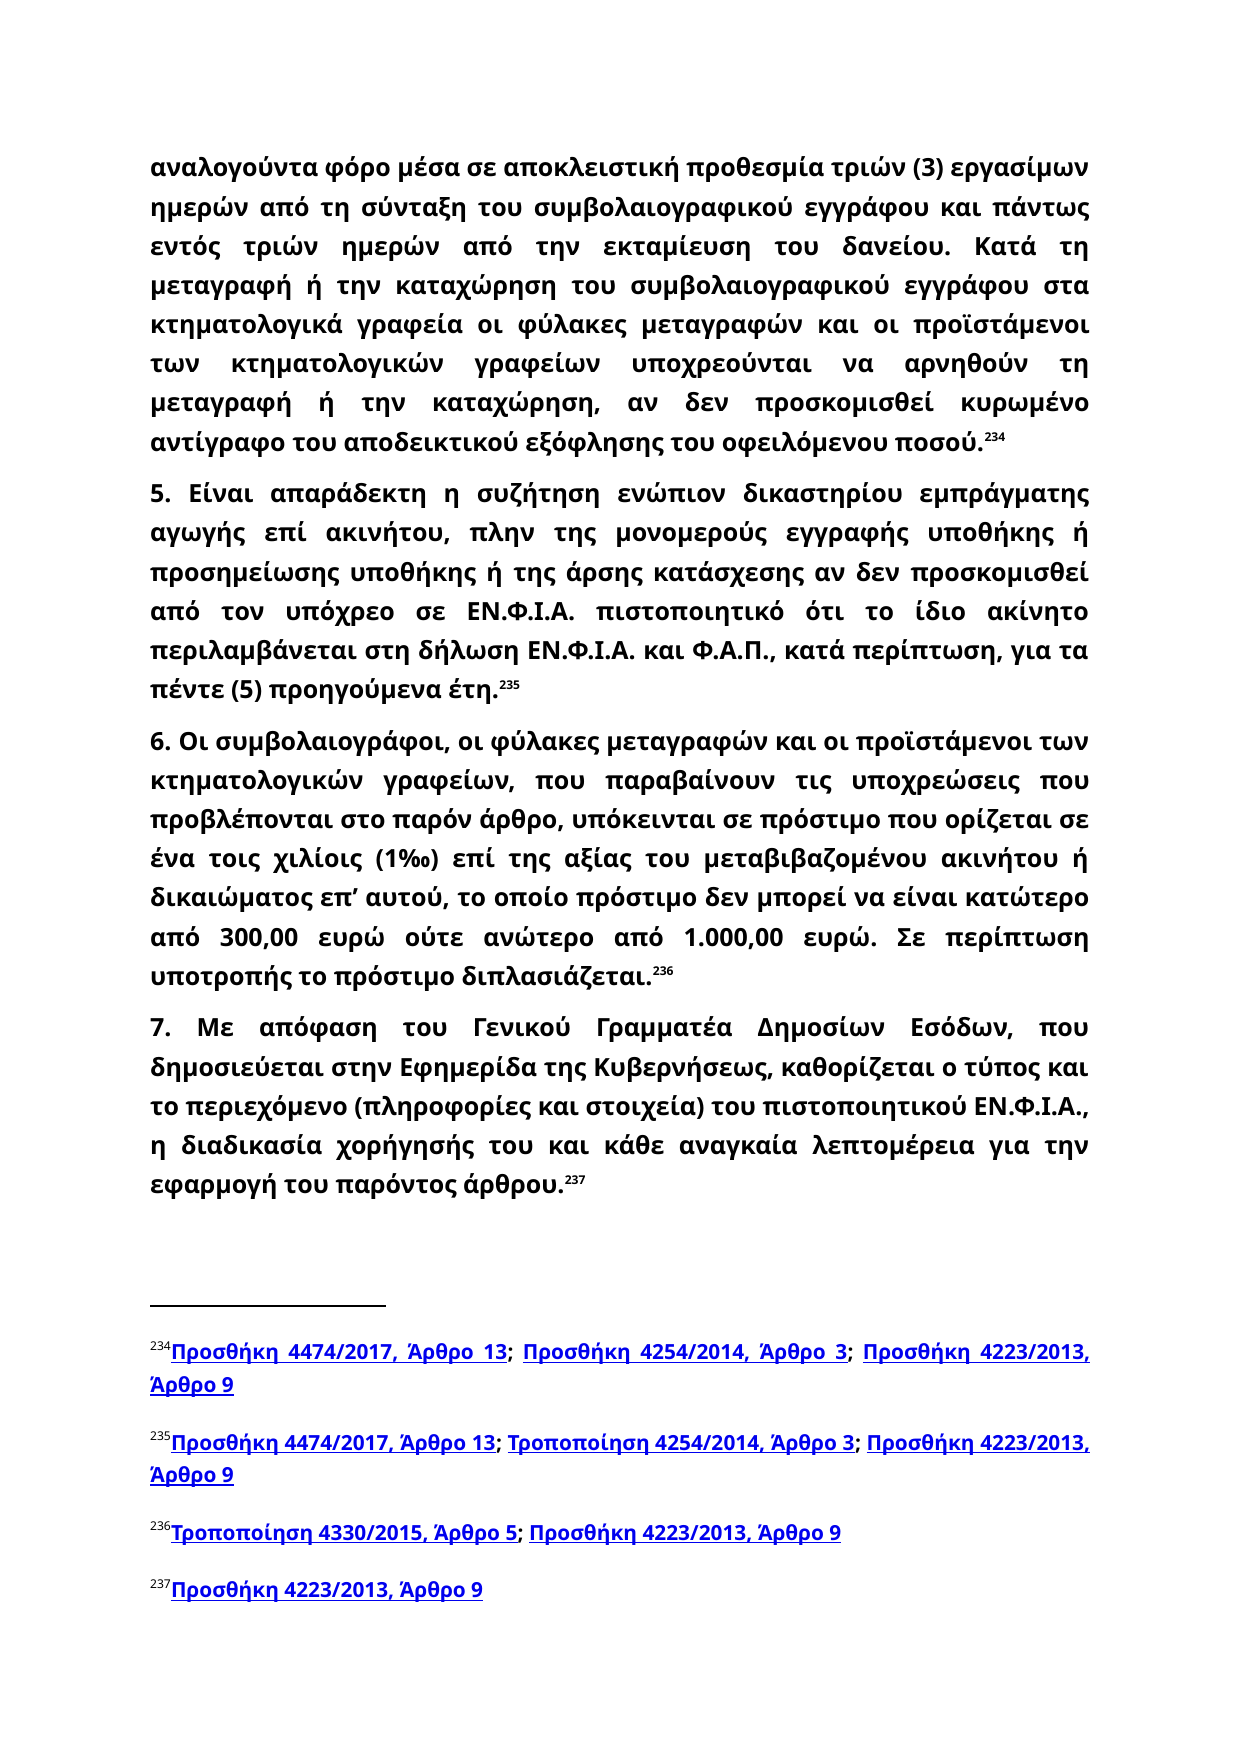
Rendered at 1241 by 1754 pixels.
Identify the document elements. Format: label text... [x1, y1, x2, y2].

text αναλογούντα φόρο μέσα σε αποκλειστική προθεσμία τριών (3) εργασίμων ημερών από τη σύνταξη του συμβολαιογραφικού εγγράφου και πάντως εντός τριών ημερών από την εκταμίευση του δανείου. Κατά τη μεταγραφή ή την καταχώρηση του συμβολαιογραφικού εγγράφου στα κτηματολογικά γραφεία οι φύλακες μεταγραφών και οι προϊστάμενοι των κτηματολογικών γραφείων υποχρεούνται να αρνηθούν τη μεταγραφή ή την καταχώρηση, αν δεν προσκομισθεί κυρωμένο αντίγραφο του αποδεικτικού εξόφλησης του οφειλόμενου ποσού. [150, 150, 1090, 458]
text Προσθήκη 4223/2013, Άρθρο 9 [150, 1576, 1090, 1604]
text Προσθήκη 4474/2017, Άρθρο 13; Τροποποίηση 4254/2014, Άρθρο 3; Προσθήκη 4223/2013, Άρθρο 9 [150, 1428, 1090, 1489]
text Τροποποίηση 4330/2015, Άρθρο 5; Προσθήκη 4223/2013, Άρθρο 9 [150, 1518, 1090, 1546]
text 5. Είναι απαράδεκτη η συζήτηση ενώπιον δικαστηρίου εμπράγματης αγωγής επί ακινήτου, πλην της μονομερούς εγγραφής υποθήκης ή προσημείωσης υποθήκης ή της άρσης κατάσχεσης αν δεν προσκομισθεί από τον υπόχρεο σε ΕΝ.Φ.Ι.Α. πιστοποιητικό ότι το ίδιο ακίνητο περιλαμβάνεται στη δήλωση ΕΝ.Φ.Ι.Α. και Φ.Α.Π., κατά περίπτωση, για τα πέντε (5) προηγούμενα έτη. [150, 476, 1090, 706]
text Προσθήκη 4474/2017, Άρθρο 13; Προσθήκη 4254/2014, Άρθρο 3; Προσθήκη 4223/2013, Άρθρο 9 [150, 1337, 1090, 1398]
text 6. Οι συμβολαιογράφοι, οι φύλακες μεταγραφών και οι προϊστάμενοι των κτηματολογικών γραφείων, που παραβαίνουν τις υποχρεώσεις που προβλέπονται στο παρόν άρθρο, υπόκεινται σε πρόστιμο που ορίζεται σε ένα τοις χιλίοις (1‰) επί της αξίας του μεταβιβαζομένου ακινήτου ή δικαιώματος επ’ αυτού, το οποίο πρόστιμο δεν μπορεί να είναι κατώτερο από 300,00 ευρώ ούτε ανώτερο από 1.000,00 ευρώ. Σε περίπτωση υποτροπής το πρόστιμο διπλασιάζεται. [150, 723, 1090, 992]
text 7. Με απόφαση του Γενικού Γραμματέα Δημοσίων Εσόδων, που δημοσιεύεται στην Εφημερίδα της Κυβερνήσεως, καθορίζεται ο τύπος και το περιεχόμενο (πληροφορίες και στοιχεία) του πιστοποιητικού ΕΝ.Φ.Ι.Α., η διαδικασία χορήγησής του και κάθε αναγκαία λεπτομέρεια για την εφαρμογή του παρόντος άρθρου. [150, 1010, 1090, 1201]
